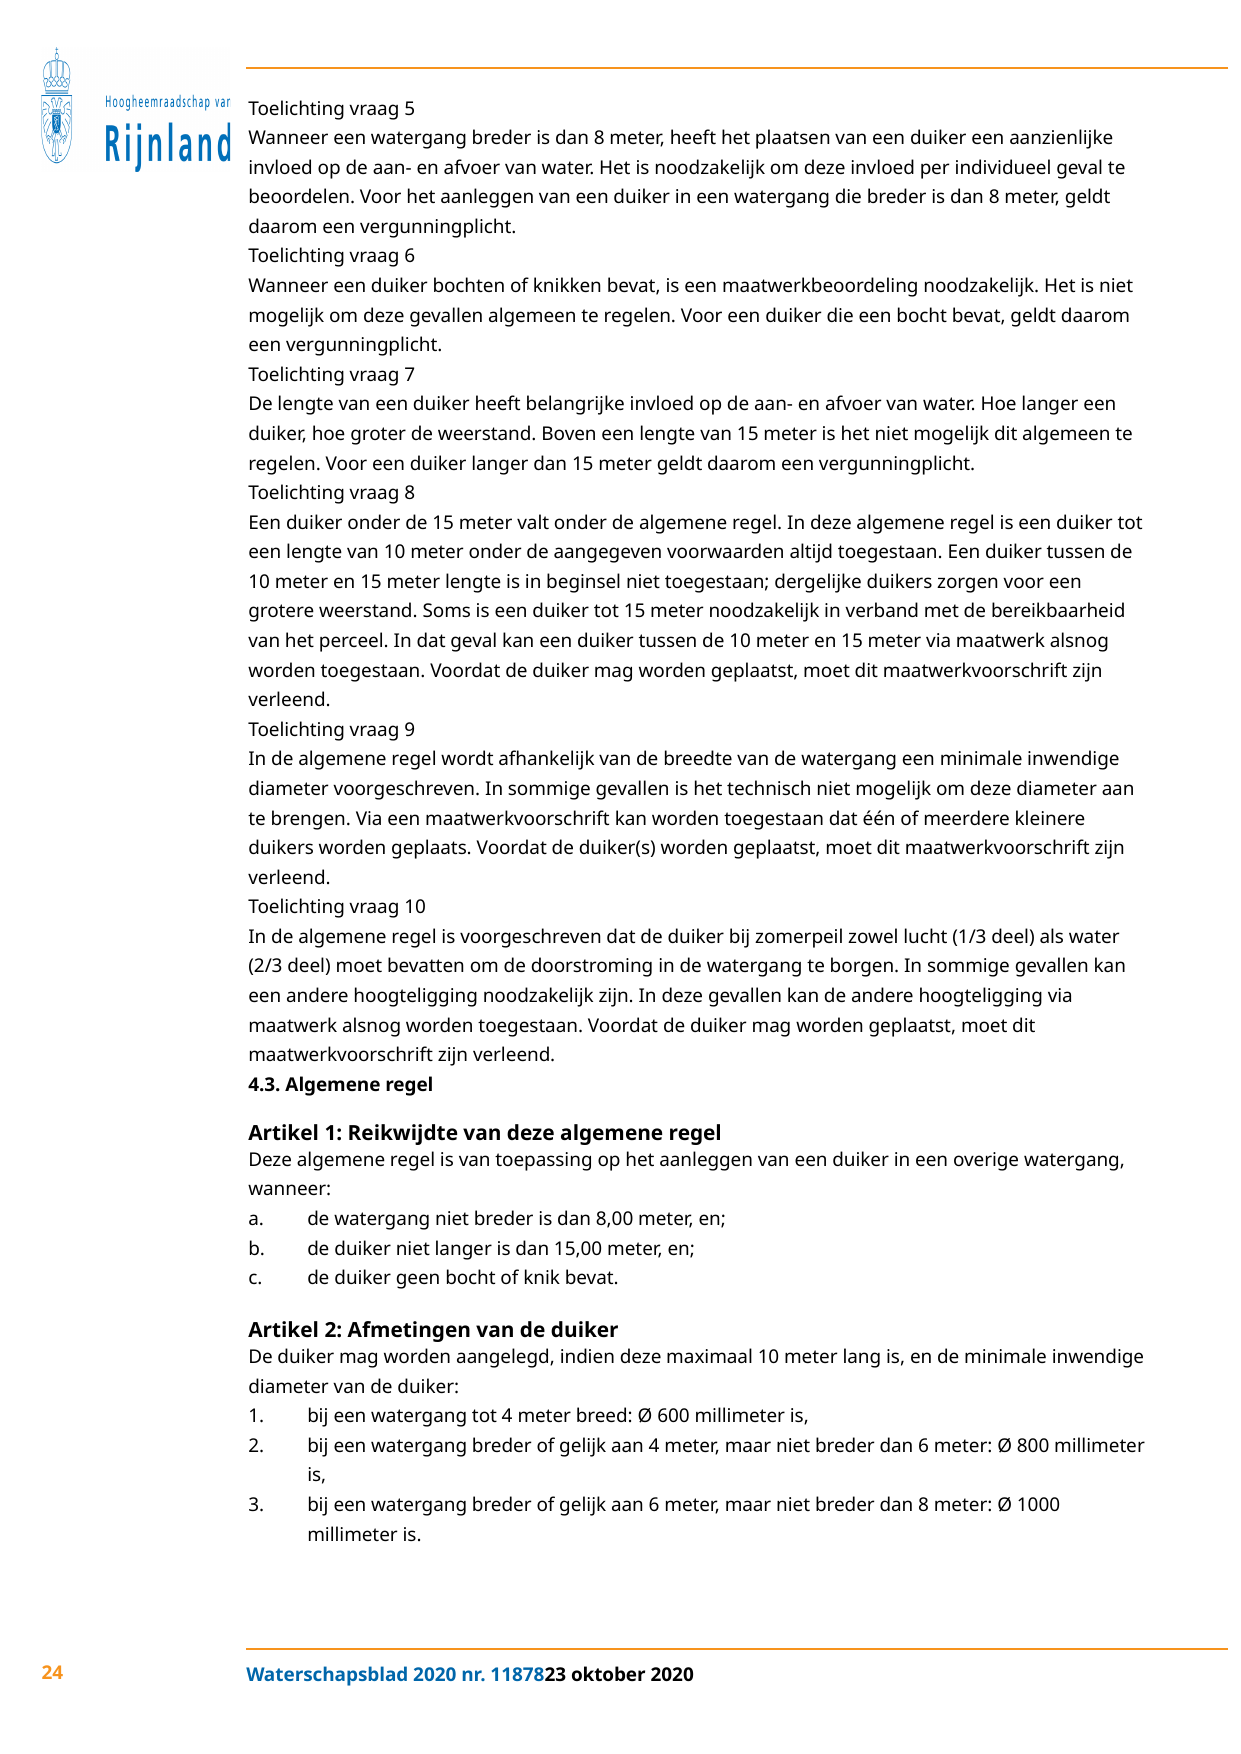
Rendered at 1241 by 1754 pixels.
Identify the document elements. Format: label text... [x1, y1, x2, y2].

text Wanneer een duiker bochten of knikken bevat, is een maatwerkbeoordeling noodzakelijk. Het is niet mogelijk om deze gevallen algemeen te regelen. Voor een duiker die een bocht bevat, geldt daarom een vergunningplicht. [248, 272, 1152, 357]
text Toelichting vraag 7 [248, 361, 1152, 387]
text Wanneer een watergang breder is dan 8 meter, heeft het plaatsen van een duiker een aanzienlijke invloed op de aan- en afvoer van water. Het is noodzakelijk om deze invloed per individueel geval te beoordelen. Voor het aanleggen van een duiker in een watergang die breder is dan 8 meter, geldt daarom een vergunningplicht. [248, 124, 1152, 239]
text Toelichting vraag 6 [248, 243, 1152, 268]
text Toelichting vraag 9 [248, 716, 1152, 742]
text Deze algemene regel is van toepassing op het aanleggen van een duiker in een overige watergang, wanneer: [248, 1146, 1152, 1201]
list bij een watergang breder of gelijk aan 6 meter, maar niet breder dan 8 meter: Ø 1000 millimeter is. [248, 1491, 1152, 1546]
text Artikel 2: Afmetingen van de duiker [248, 1315, 1152, 1343]
list de duiker niet langer is dan 15,00 meter, en; [248, 1235, 1152, 1261]
list bij een watergang tot 4 meter breed: Ø 600 millimeter is, [248, 1402, 1152, 1428]
text Toelichting vraag 5 [248, 95, 1152, 121]
text De lengte van een duiker heeft belangrijke invloed op de aan- en afvoer van water. Hoe langer een duiker, hoe groter de weerstand. Boven een lengte van 15 meter is het niet mogelijk dit algemeen te regelen. Voor een duiker langer dan 15 meter geldt daarom een vergunningplicht. [248, 391, 1152, 476]
text In de algemene regel is voorgeschreven dat de duiker bij zomerpeil zowel lucht (1/3 deel) als water (2/3 deel) moet bevatten om de doorstroming in de watergang te borgen. In sommige gevallen kan een andere hoogteligging noodzakelijk zijn. In deze gevallen kan de andere hoogteligging via maatwerk alsnog worden toegestaan. Voordat de duiker mag worden geplaatst, moet dit maatwerkvoorschrift zijn verleend. [248, 923, 1152, 1067]
text 4.3. Algemene regel [248, 1071, 1152, 1097]
picture [41, 47, 231, 172]
list de duiker geen bocht of knik bevat. [248, 1264, 1152, 1290]
list de watergang niet breder is dan 8,00 meter, en; [248, 1205, 1152, 1231]
text Een duiker onder de 15 meter valt onder de algemene regel. In deze algemene regel is een duiker tot een lengte van 10 meter onder de aangegeven voorwaarden altijd toegestaan. Een duiker tussen de 10 meter en 15 meter lengte is in beginsel niet toegestaan; dergelijke duikers zorgen voor een grotere weerstand. Soms is een duiker tot 15 meter noodzakelijk in verband met de bereikbaarheid van het perceel. In dat geval kan een duiker tussen de 10 meter en 15 meter via maatwerk alsnog worden toegestaan. Voordat de duiker mag worden geplaatst, moet dit maatwerkvoorschrift zijn verleend. [248, 509, 1152, 712]
text Toelichting vraag 8 [248, 479, 1152, 505]
list bij een watergang breder of gelijk aan 4 meter, maar niet breder dan 6 meter: Ø 800 millimeter is, [248, 1432, 1152, 1487]
text Toelichting vraag 10 [248, 893, 1152, 919]
text Artikel 1: Reikwijdte van deze algemene regel [248, 1118, 1152, 1146]
text De duiker mag worden aangelegd, indien deze maximaal 10 meter lang is, en de minimale inwendige diameter van de duiker: [248, 1343, 1152, 1398]
text In de algemene regel wordt afhankelijk van de breedte van de watergang een minimale inwendige diameter voorgeschreven. In sommige gevallen is het technisch niet mogelijk om deze diameter aan te brengen. Via een maatwerkvoorschrift kan worden toegestaan dat één of meerdere kleinere duikers worden geplaats. Voordat de duiker(s) worden geplaatst, moet dit maatwerkvoorschrift zijn verleend. [248, 746, 1152, 890]
